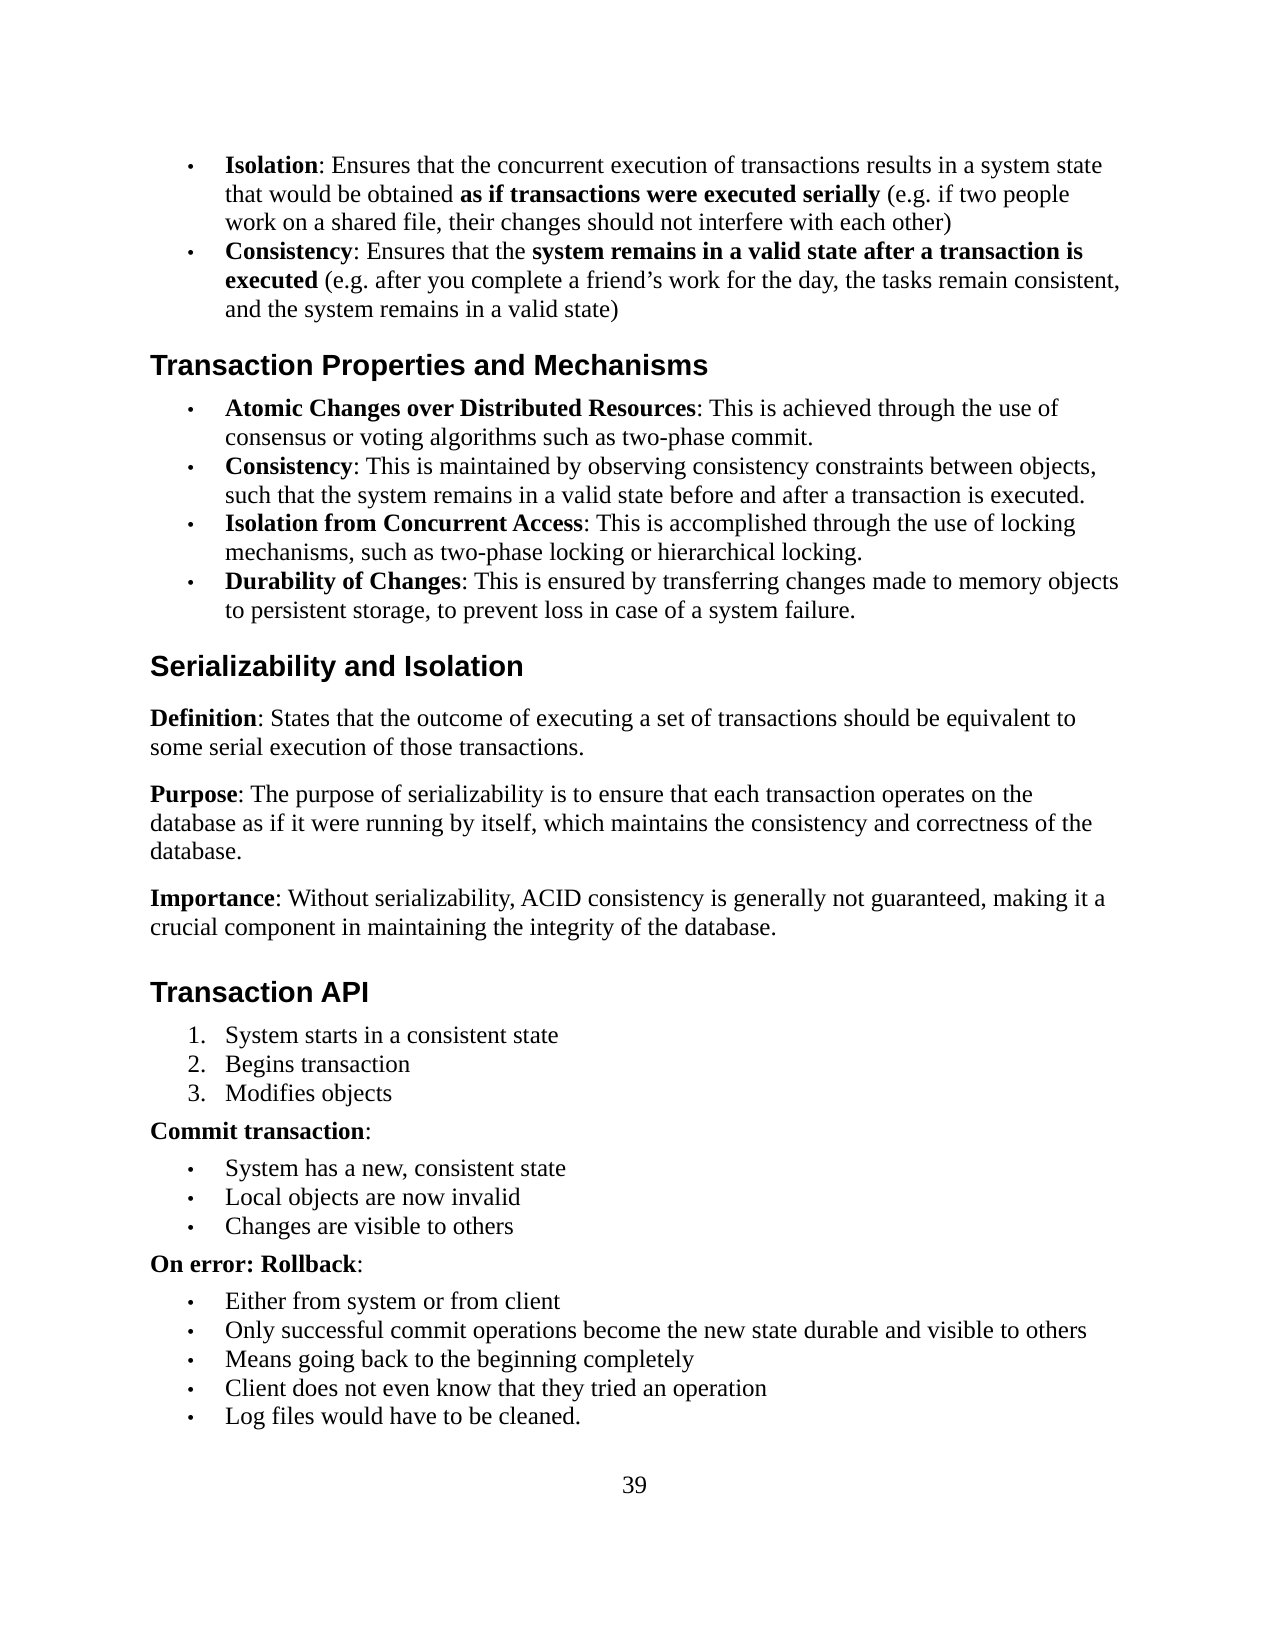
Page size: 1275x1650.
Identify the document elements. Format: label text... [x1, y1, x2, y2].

list Begins transaction [187, 1049, 1125, 1078]
list Client does not even know that they tried an operation [187, 1373, 1125, 1401]
text Importance: Without serializability, ACID consistency is generally not guaranteed, making it a crucial component in maintaining the integrity of the database. [150, 883, 1125, 941]
list Either from system or from client [187, 1286, 1125, 1315]
list Consistency: Ensures that the system remains in a valid state after a transaction is executed (e.g. after you complete a friend’s work for the day, the tasks remain consistent, and the system remains in a valid state) [187, 236, 1125, 322]
text Definition: States that the outcome of executing a set of transactions should be equivalent to some serial execution of those transactions. [150, 703, 1125, 761]
text Purpose: The purpose of serializability is to ensure that each transaction operates on the database as if it were running by itself, which maintains the consistency and correctness of the database. [150, 779, 1125, 865]
list Atomic Changes over Distributed Resources: This is achieved through the use of consensus or voting algorithms such as two-phase commit. [187, 393, 1125, 451]
list Changes are visible to others [187, 1211, 1125, 1240]
list Durability of Changes: This is ensured by transferring changes made to memory objects to persistent storage, to prevent loss in case of a system failure. [187, 566, 1125, 623]
list Isolation: Ensures that the concurrent execution of transactions results in a system state that would be obtained as if transactions were executed serially (e.g. if two people work on a shared file, their changes should not interfere with each other) [187, 150, 1125, 236]
subtitle Transaction Properties and Mechanisms [150, 347, 1125, 381]
text Commit transaction: [150, 1116, 1125, 1144]
list Only successful commit operations become the new state durable and visible to others [187, 1315, 1125, 1344]
list Modifies objects [187, 1078, 1125, 1107]
list Isolation from Concurrent Access: This is accomplished through the use of locking mechanisms, such as two-phase locking or hierarchical locking. [187, 508, 1125, 566]
list Log files would have to be cleaned. [187, 1401, 1125, 1430]
text On error: Rollback: [150, 1249, 1125, 1277]
list Means going back to the beginning completely [187, 1344, 1125, 1373]
list Consistency: This is maintained by observing consistency constraints between objects, such that the system remains in a valid state before and after a transaction is executed. [187, 451, 1125, 508]
subtitle Serializability and Isolation [150, 648, 1125, 682]
list Local objects are now invalid [187, 1182, 1125, 1211]
list System starts in a consistent state [187, 1021, 1125, 1049]
subtitle Transaction API [150, 974, 1125, 1008]
list System has a new, consistent state [187, 1153, 1125, 1182]
